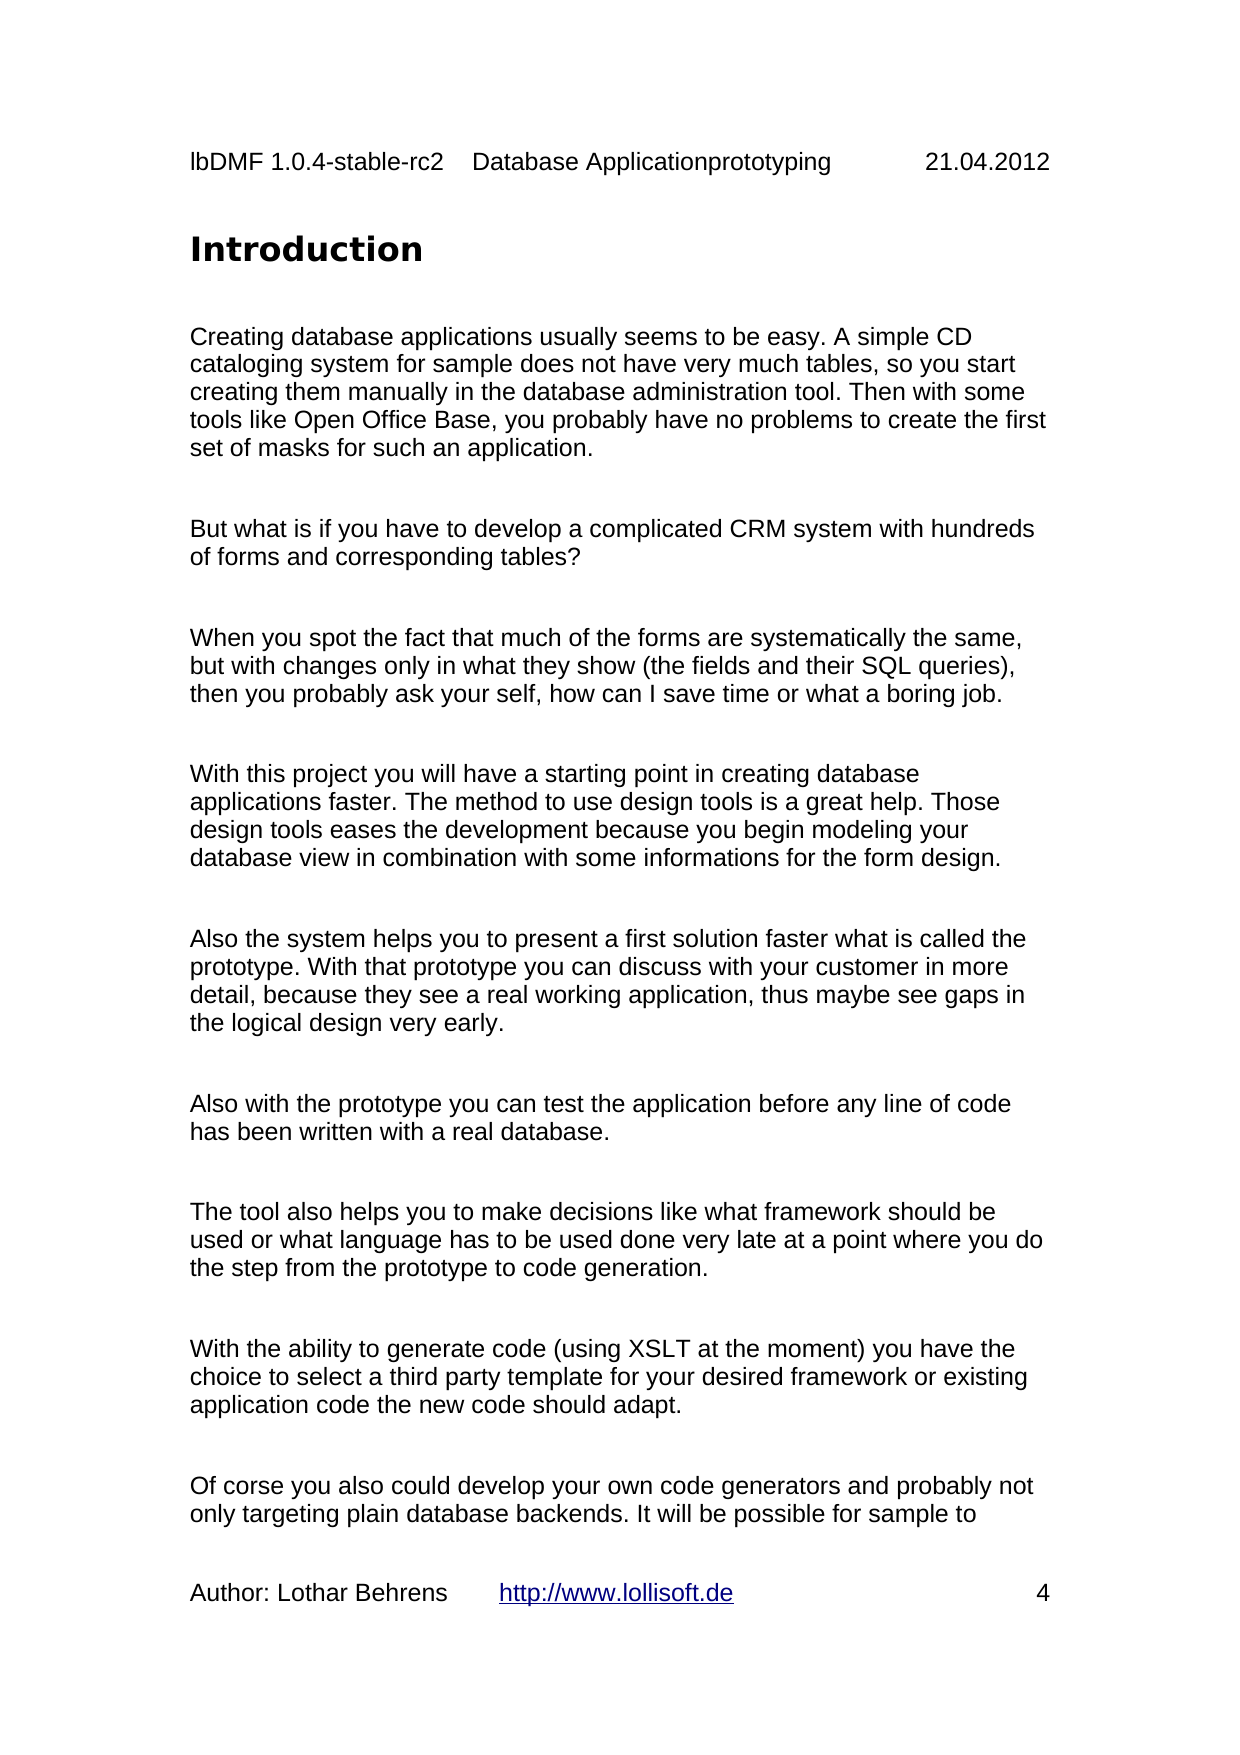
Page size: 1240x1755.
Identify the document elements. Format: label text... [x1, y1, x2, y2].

text Creating database applications usually seems to be easy. A simple CD cataloging system for sample does not have very much tables, so you start creating them manually in the database administration tool. Then with some tools like Open Office Base, you probably have no problems to create the first set of masks for such an application. [189, 322, 1050, 462]
subtitle Introduction [189, 230, 1050, 269]
text The tool also helps you to make decisions like what framework should be used or what language has to be used done very late at a point where you do the step from the prototype to code generation. [189, 1198, 1050, 1282]
text When you spot the fact that much of the forms are systematically the same, but with changes only in what they show (the fields and their SQL queries), then you probably ask your self, how can I save time or what a boring job. [189, 623, 1050, 707]
text Also with the prototype you can test the application before any line of code has been written with a real database. [189, 1089, 1050, 1145]
text Also the system helps you to present a first solution faster what is called the prototype. With that prototype you can discuss with your customer in more detail, because they see a real working application, thus maybe see gaps in the logical design very early. [189, 925, 1050, 1036]
text Of corse you also could develop your own code generators and probably not only targeting plain database backends. It will be possible for sample to [189, 1471, 1050, 1527]
text With the ability to generate code (using XSLT at the moment) you have the choice to select a third party template for your desired framework or existing application code the new code should adapt. [189, 1335, 1050, 1418]
text With this project you will have a starting point in creating database applications faster. The method to use design tools is a great help. Those design tools eases the development because you begin modeling your database view in combination with some informations for the form design. [189, 760, 1050, 872]
text But what is if you have to develop a complicated CRM system with hundreds of forms and corresponding tables? [189, 515, 1050, 571]
